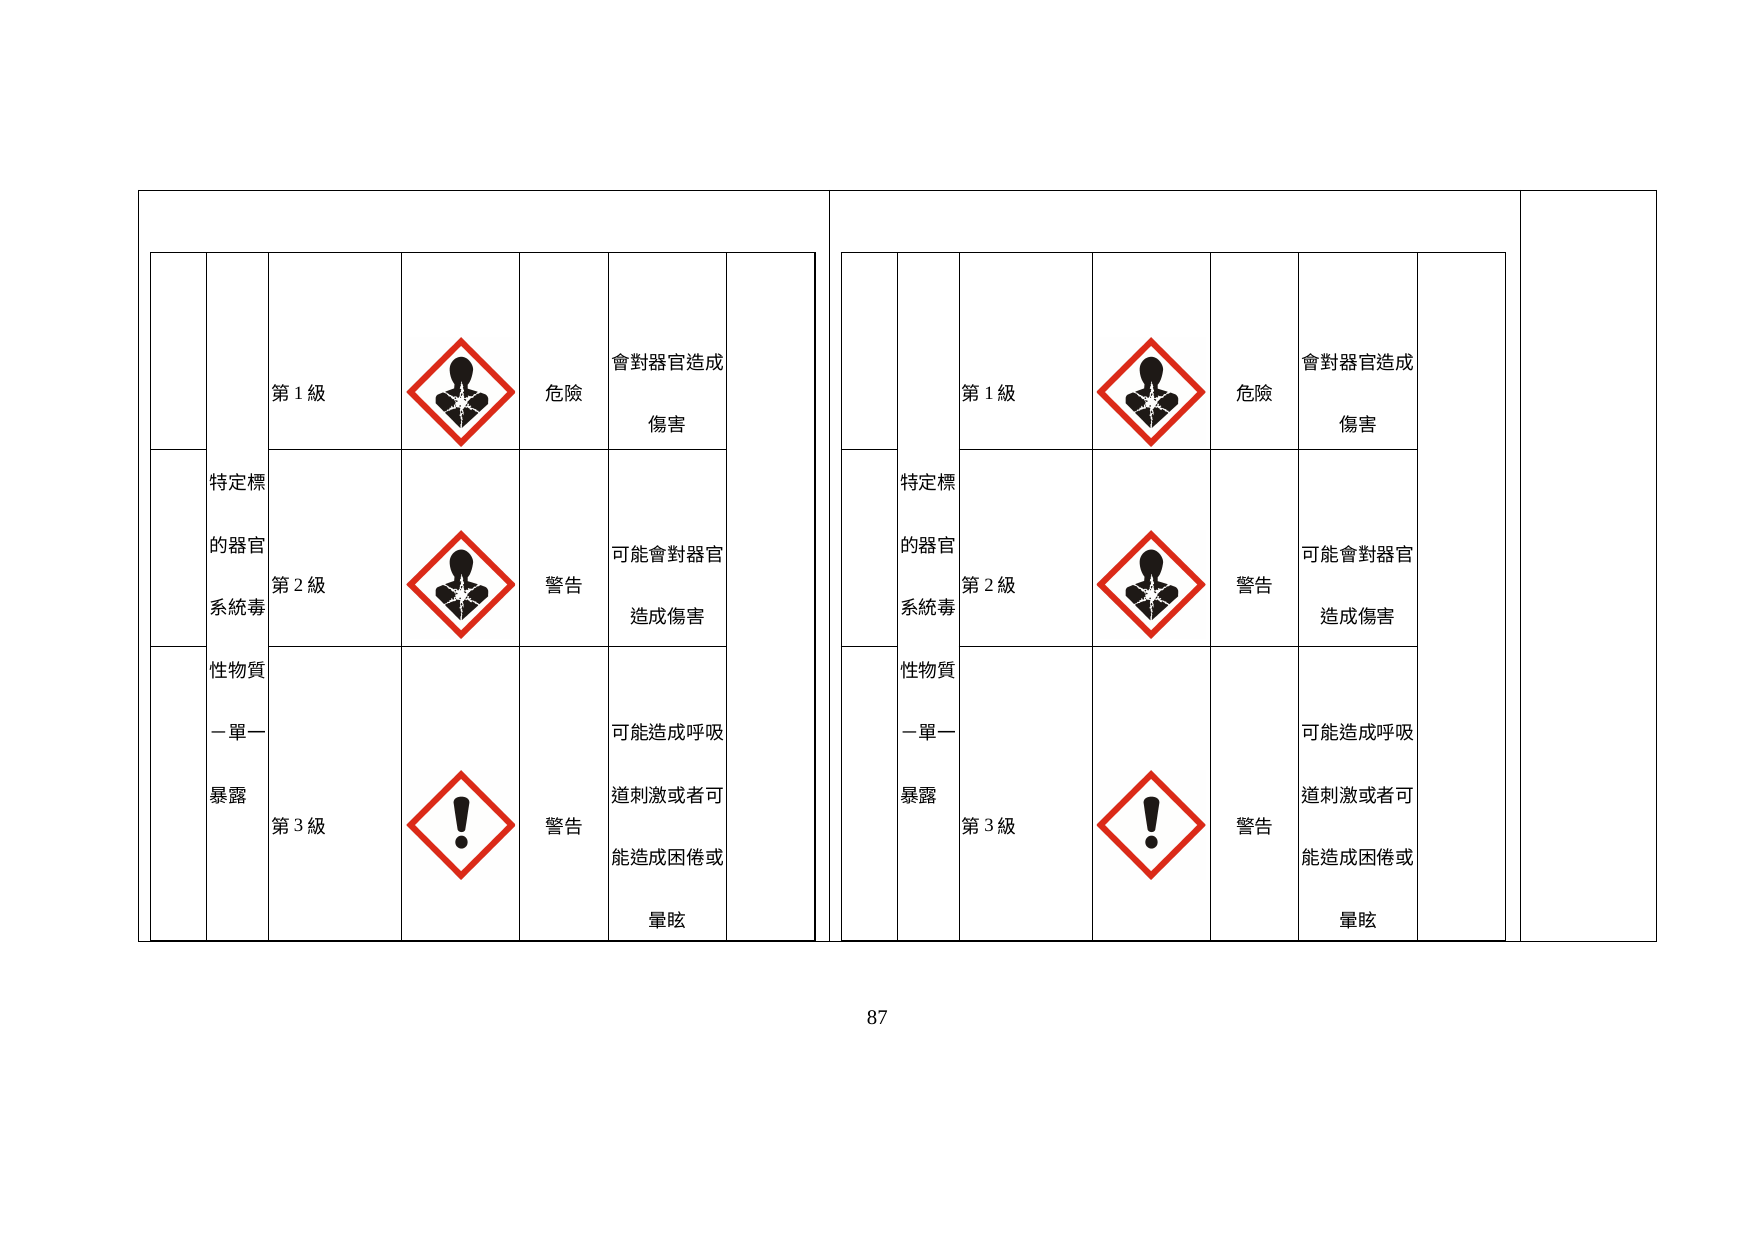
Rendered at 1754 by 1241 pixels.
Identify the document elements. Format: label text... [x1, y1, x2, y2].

table_cell [139, 191, 829, 941]
table_cell [1093, 647, 1210, 940]
table_cell 警告 [520, 647, 608, 940]
table_cell 可能造成呼吸道刺激或者可能造成困倦或暈眩 [1299, 647, 1417, 940]
table_cell 可能造成呼吸道刺激或者可能造成困倦或暈眩 [609, 647, 726, 940]
table_cell [830, 191, 1520, 941]
table_cell [402, 253, 519, 449]
table_cell [842, 450, 897, 646]
table_cell 可能會對器官造成傷害 [1299, 450, 1417, 646]
table_cell [151, 253, 206, 449]
table_cell 特定標的器官系統毒性物質－單一暴露 [898, 253, 959, 940]
table_cell [1093, 450, 1210, 646]
table_cell 特定標的器官系統毒性物質－單一暴露 [207, 253, 268, 940]
table_cell [842, 253, 897, 449]
table_cell 警告 [1211, 450, 1298, 646]
table_cell [151, 647, 206, 940]
table_cell [402, 450, 519, 646]
table_cell 第3級 [269, 647, 401, 940]
table_cell 警告 [1211, 647, 1298, 940]
table_cell [1093, 253, 1210, 449]
table_cell 會對器官造成傷害 [609, 253, 726, 449]
table_cell 第2級 [269, 450, 401, 646]
table_cell [842, 647, 897, 940]
table_cell 第1級 [960, 253, 1092, 449]
table_cell 危險 [1211, 253, 1298, 449]
table_cell 第3級 [960, 647, 1092, 940]
table_cell [1521, 191, 1656, 941]
table_cell 第1級 [269, 253, 401, 449]
table_cell [1418, 253, 1505, 940]
table_cell [151, 450, 206, 646]
table_cell [727, 253, 814, 940]
table_cell 可能會對器官造成傷害 [609, 450, 726, 646]
table_cell [402, 647, 519, 940]
table_cell 危險 [520, 253, 608, 449]
table_cell 第2級 [960, 450, 1092, 646]
table_cell 警告 [520, 450, 608, 646]
table_cell 會對器官造成傷害 [1299, 253, 1417, 449]
